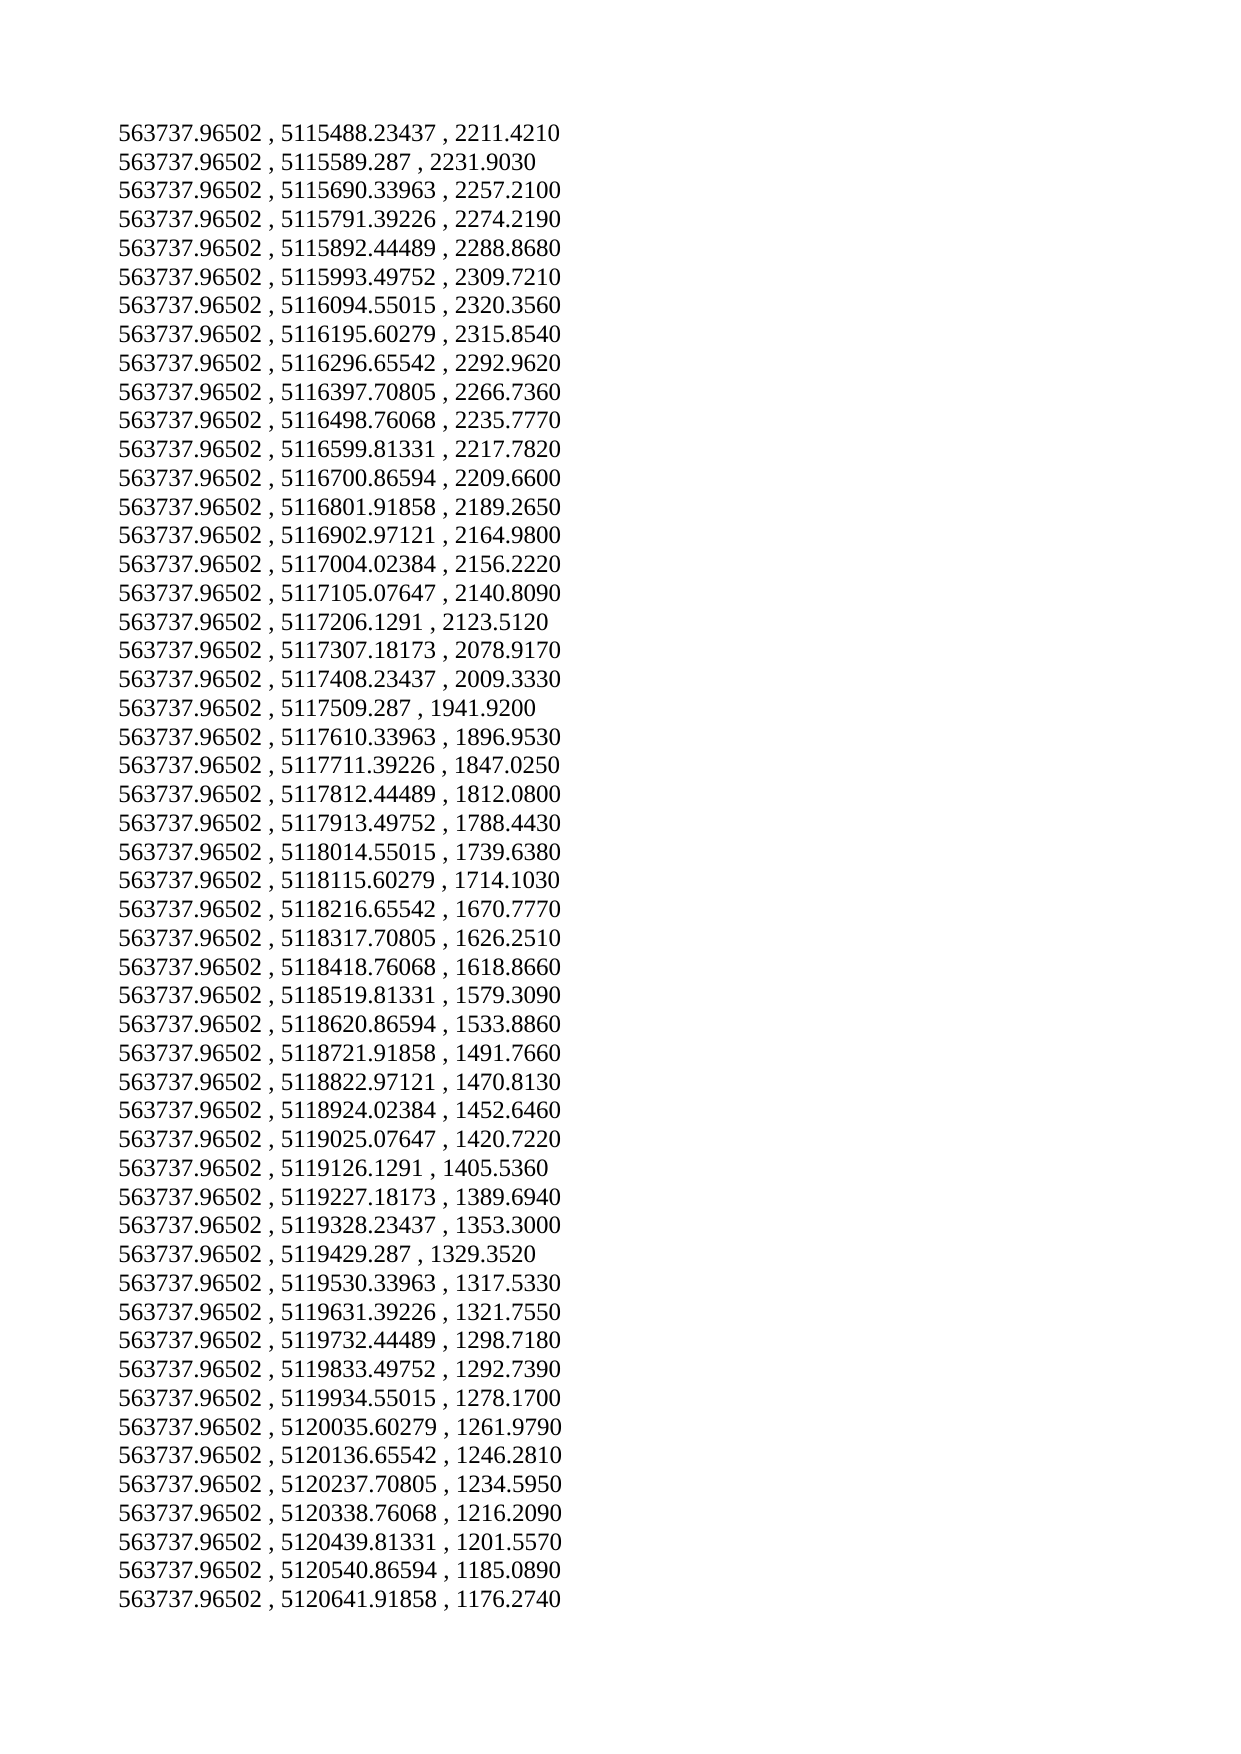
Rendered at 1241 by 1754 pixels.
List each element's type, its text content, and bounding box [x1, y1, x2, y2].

text 563737.96502 , 5115589.287 , 2231.9030 [118, 147, 1122, 176]
text 563737.96502 , 5119429.287 , 1329.3520 [118, 1239, 1122, 1268]
text 563737.96502 , 5120136.65542 , 1246.2810 [118, 1441, 1122, 1469]
text 563737.96502 , 5119025.07647 , 1420.7220 [118, 1124, 1122, 1153]
text 563737.96502 , 5119328.23437 , 1353.3000 [118, 1211, 1122, 1239]
text 563737.96502 , 5119833.49752 , 1292.7390 [118, 1354, 1122, 1383]
text 563737.96502 , 5119227.18173 , 1389.6940 [118, 1182, 1122, 1211]
text 563737.96502 , 5120338.76068 , 1216.2090 [118, 1498, 1122, 1527]
text 563737.96502 , 5116599.81331 , 2217.7820 [118, 434, 1122, 463]
text 563737.96502 , 5116397.70805 , 2266.7360 [118, 377, 1122, 406]
text 563737.96502 , 5120237.70805 , 1234.5950 [118, 1469, 1122, 1498]
text 563737.96502 , 5118418.76068 , 1618.8660 [118, 952, 1122, 981]
text 563737.96502 , 5120540.86594 , 1185.0890 [118, 1556, 1122, 1584]
text 563737.96502 , 5116700.86594 , 2209.6600 [118, 463, 1122, 492]
text 563737.96502 , 5117206.1291 , 2123.5120 [118, 607, 1122, 636]
text 563737.96502 , 5118721.91858 , 1491.7660 [118, 1038, 1122, 1067]
text 563737.96502 , 5116195.60279 , 2315.8540 [118, 319, 1122, 348]
text 563737.96502 , 5115690.33963 , 2257.2100 [118, 176, 1122, 204]
text 563737.96502 , 5119631.39226 , 1321.7550 [118, 1297, 1122, 1326]
text 563737.96502 , 5116296.65542 , 2292.9620 [118, 348, 1122, 377]
text 563737.96502 , 5117004.02384 , 2156.2220 [118, 549, 1122, 578]
text 563737.96502 , 5118620.86594 , 1533.8860 [118, 1009, 1122, 1038]
text 563737.96502 , 5116498.76068 , 2235.7770 [118, 406, 1122, 434]
text 563737.96502 , 5115488.23437 , 2211.4210 [118, 118, 1122, 147]
text 563737.96502 , 5117105.07647 , 2140.8090 [118, 578, 1122, 607]
text 563737.96502 , 5115993.49752 , 2309.7210 [118, 262, 1122, 291]
text 563737.96502 , 5117509.287 , 1941.9200 [118, 693, 1122, 722]
text 563737.96502 , 5115791.39226 , 2274.2190 [118, 204, 1122, 233]
text 563737.96502 , 5120035.60279 , 1261.9790 [118, 1412, 1122, 1441]
text 563737.96502 , 5118924.02384 , 1452.6460 [118, 1096, 1122, 1124]
text 563737.96502 , 5116902.97121 , 2164.9800 [118, 521, 1122, 549]
text 563737.96502 , 5118317.70805 , 1626.2510 [118, 923, 1122, 952]
text 563737.96502 , 5118115.60279 , 1714.1030 [118, 866, 1122, 894]
text 563737.96502 , 5117711.39226 , 1847.0250 [118, 751, 1122, 779]
text 563737.96502 , 5120439.81331 , 1201.5570 [118, 1527, 1122, 1556]
text 563737.96502 , 5117812.44489 , 1812.0800 [118, 779, 1122, 808]
text 563737.96502 , 5119530.33963 , 1317.5330 [118, 1268, 1122, 1297]
text 563737.96502 , 5119126.1291 , 1405.5360 [118, 1153, 1122, 1182]
text 563737.96502 , 5120641.91858 , 1176.2740 [118, 1584, 1122, 1613]
text 563737.96502 , 5116801.91858 , 2189.2650 [118, 492, 1122, 521]
text 563737.96502 , 5118014.55015 , 1739.6380 [118, 837, 1122, 866]
text 563737.96502 , 5116094.55015 , 2320.3560 [118, 291, 1122, 319]
text 563737.96502 , 5118216.65542 , 1670.7770 [118, 894, 1122, 923]
text 563737.96502 , 5115892.44489 , 2288.8680 [118, 233, 1122, 262]
text 563737.96502 , 5118822.97121 , 1470.8130 [118, 1067, 1122, 1096]
text 563737.96502 , 5117610.33963 , 1896.9530 [118, 722, 1122, 751]
text 563737.96502 , 5117408.23437 , 2009.3330 [118, 664, 1122, 693]
text 563737.96502 , 5118519.81331 , 1579.3090 [118, 981, 1122, 1009]
text 563737.96502 , 5119934.55015 , 1278.1700 [118, 1383, 1122, 1412]
text 563737.96502 , 5119732.44489 , 1298.7180 [118, 1326, 1122, 1354]
text 563737.96502 , 5117307.18173 , 2078.9170 [118, 636, 1122, 664]
text 563737.96502 , 5117913.49752 , 1788.4430 [118, 808, 1122, 837]
